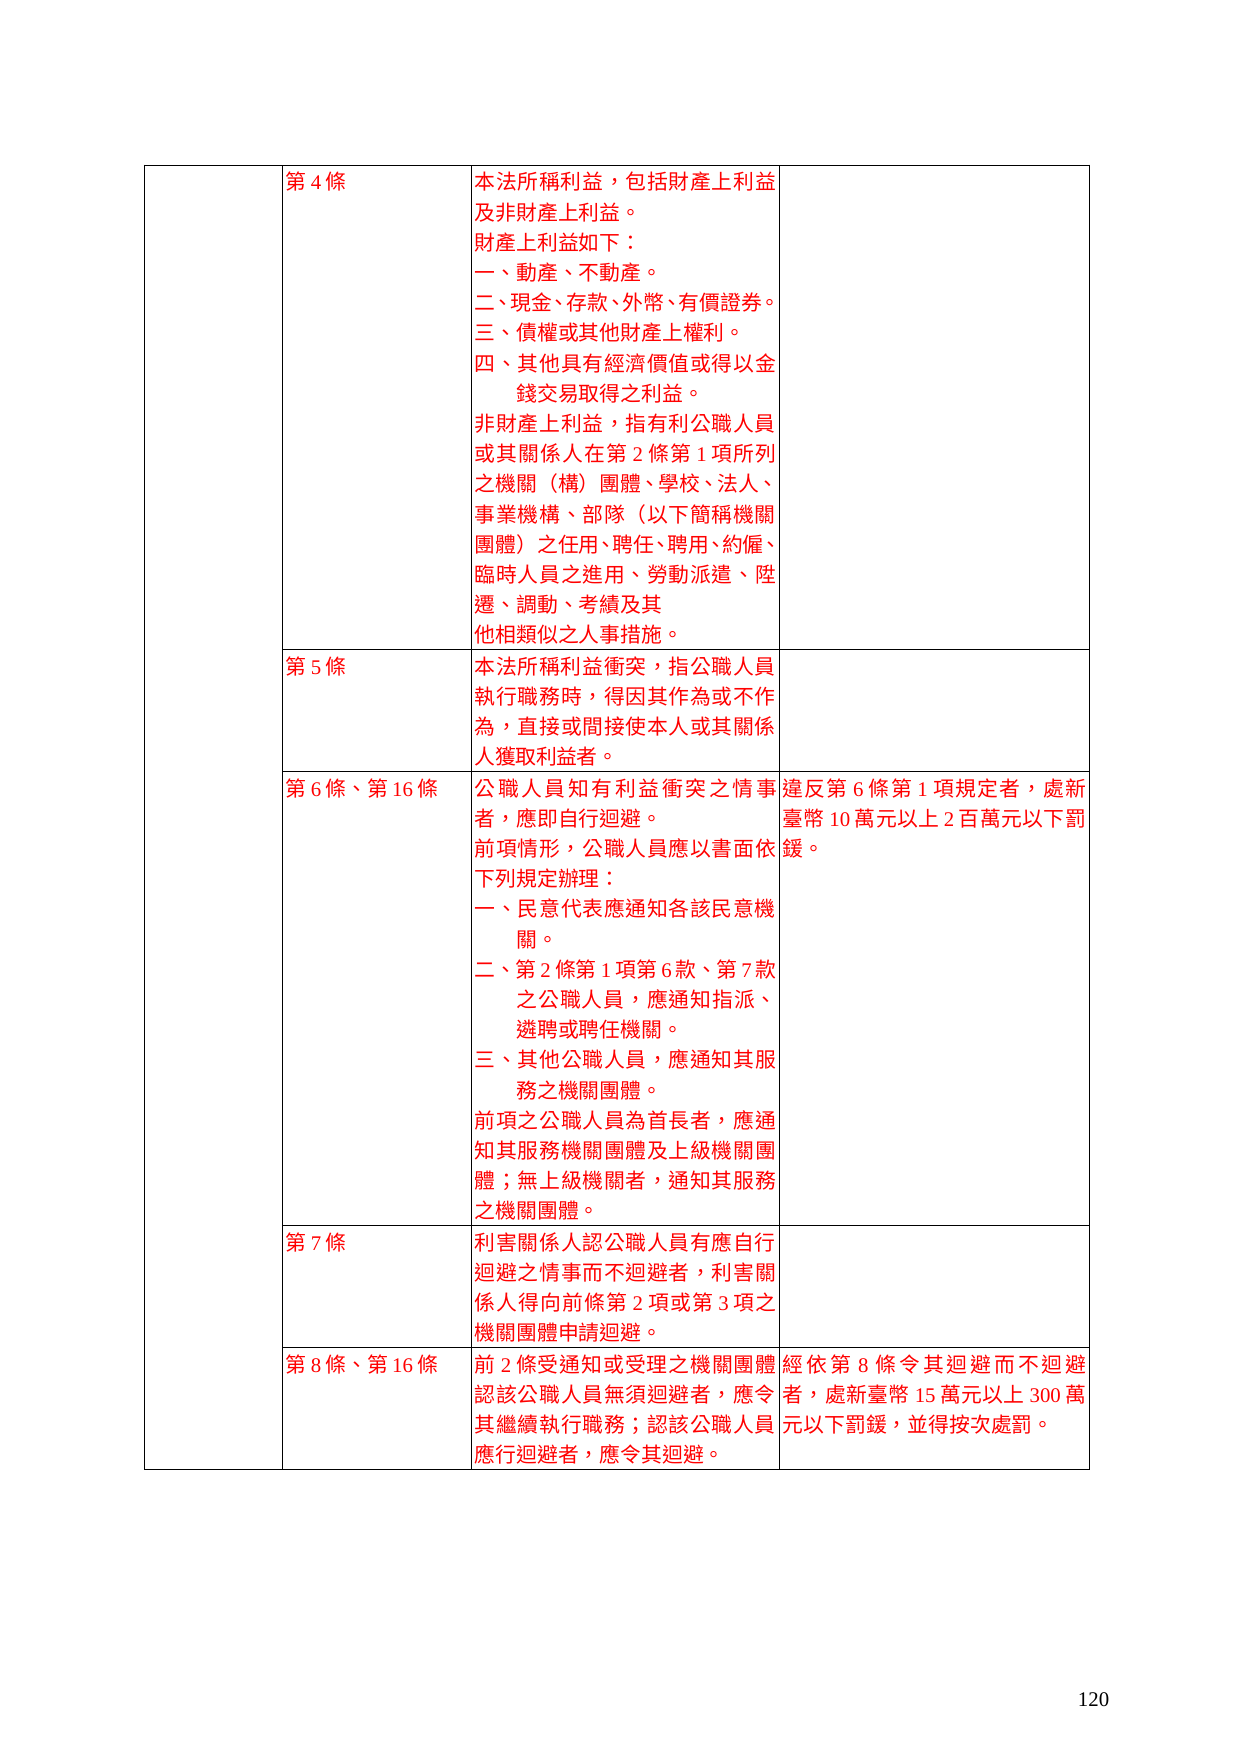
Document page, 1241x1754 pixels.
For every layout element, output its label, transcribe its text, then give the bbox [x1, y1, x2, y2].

table_cell 利害關係人認公職人員有應自行迴避之情事而不迴避者，利害關係人得向前條第2項或第3項之機關團體申請迴避。 [472, 1226, 779, 1347]
table_cell 第6條、第16條 [283, 772, 471, 1225]
table_cell 本法所稱利益衝突，指公職人員執行職務時，得因其作為或不作為，直接或間接使本人或其關係人獲取利益者。 [472, 650, 779, 771]
table_cell 前2條受通知或受理之機關團體認該公職人員無須迴避者，應令其繼續執行職務；認該公職人員應行迴避者，應令其迴避。 [472, 1348, 779, 1469]
table_cell 公職人員知有利益衝突之情事者，應即自行迴避。 前項情形，公職人員應以書面依下列規定辦理： 一、民意代表應通知各該民意機關。 二、第2條第1項第6款、第7款之公職人員，應通知指派、遴聘或聘任機關。 三、其他公職人員，應通知其服務之機關團體。 前項之公職人員為首長者，應通知其服務機關團體及上級機關團體；無上級機關者，通知其服務之機關團體。 [472, 772, 779, 1225]
table_cell [780, 166, 1089, 649]
table_cell 第4條 [283, 166, 471, 649]
table_cell 經依第8條令其迴避而不迴避者，處新臺幣15萬元以上300萬元以下罰鍰，並得按次處罰。 [780, 1348, 1089, 1469]
table_cell [780, 1226, 1089, 1347]
table_cell [780, 650, 1089, 771]
table_cell [145, 166, 282, 1469]
table_cell 第5條 [283, 650, 471, 771]
table_cell 本法所稱利益，包括財產上利益及非財產上利益。 財產上利益如下： 一、動產、不動產。 二、現金、存款、外幣、有價證券。 三、債權或其他財產上權利。 四、其他具有經濟價值或得以金錢交易取得之利益。 非財產上利益，指有利公職人員或其關係人在第2條第1項所列之機關（構）團體、學校、法人、事業機構、部隊（以下簡稱機關團體）之任用、聘任、聘用、約僱、臨時人員之進用、勞動派遣、陞遷、調動、考績及其 他相類似之人事措施。 [472, 166, 779, 649]
table_cell 違反第6條第1項規定者，處新臺幣10萬元以上2百萬元以下罰鍰。 [780, 772, 1089, 1225]
table_cell 第7條 [283, 1226, 471, 1347]
table_cell 第8條、第16條 [283, 1348, 471, 1469]
